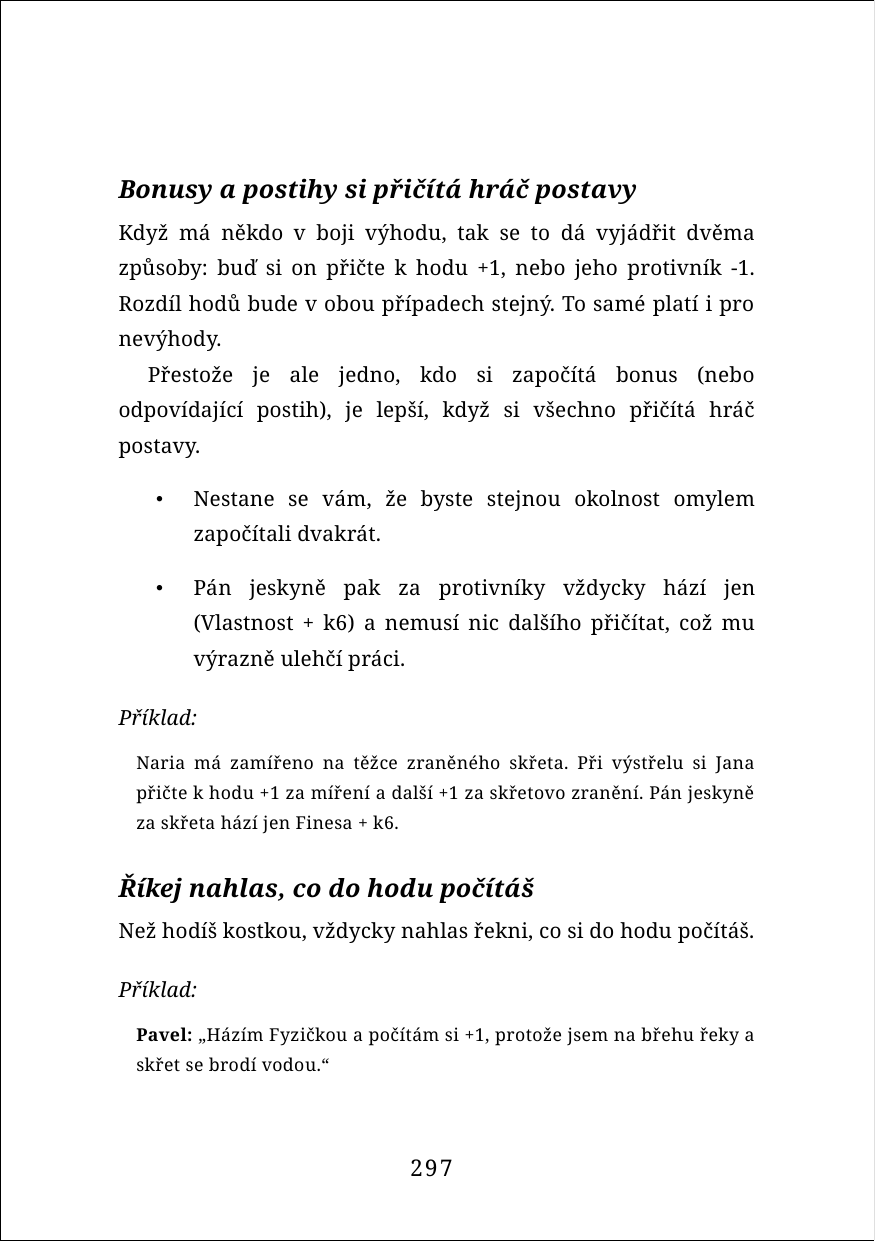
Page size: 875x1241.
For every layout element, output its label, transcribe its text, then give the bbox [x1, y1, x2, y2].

text Pavel: „Házím Fyzičkou a počítám si +1, protože jsem na břehu řeky a skřet se brodí vodou.“ [136, 1023, 756, 1077]
text Příklad: [118, 703, 756, 731]
text Když má někdo v boji výhodu, tak se to dá vyjádřit dvěma způsoby: buď si on přičte k hodu +1, nebo jeho protivník -1. Rozdíl hodů bude v obou případech stejný. To samé platí i pro nevýhody. Přestože je ale jedno, kdo si započítá bonus (nebo odpovídající postih), je lepší, když si všechno přičítá hráč postavy. [118, 218, 756, 459]
text Než hodíš kostkou, vždycky nahlas řekni, co si do hodu počítáš. [118, 916, 756, 944]
text Naria má zamířeno na těžce zraněného skřeta. Při výstřelu si Jana přičte k hodu +1 za míření a další +1 za skřetovo zranění. Pán jeskyně za skřeta hází jen Finesa + k6. [136, 750, 756, 835]
text Příklad: [118, 975, 756, 1004]
list Nestane se vám, že byste stejnou okolnost omylem započítali dvakrát. [156, 484, 756, 548]
list Pán jeskyně pak za protivníky vždycky hází jen (Vlastnost + k6) a nemusí nic dalšího přičítat, což mu výrazně ulehčí práci. [156, 573, 756, 672]
subtitle Bonusy a postihy si přičítá hráč postavy [118, 172, 756, 206]
subtitle Říkej nahlas, co do hodu počítáš [118, 870, 756, 904]
